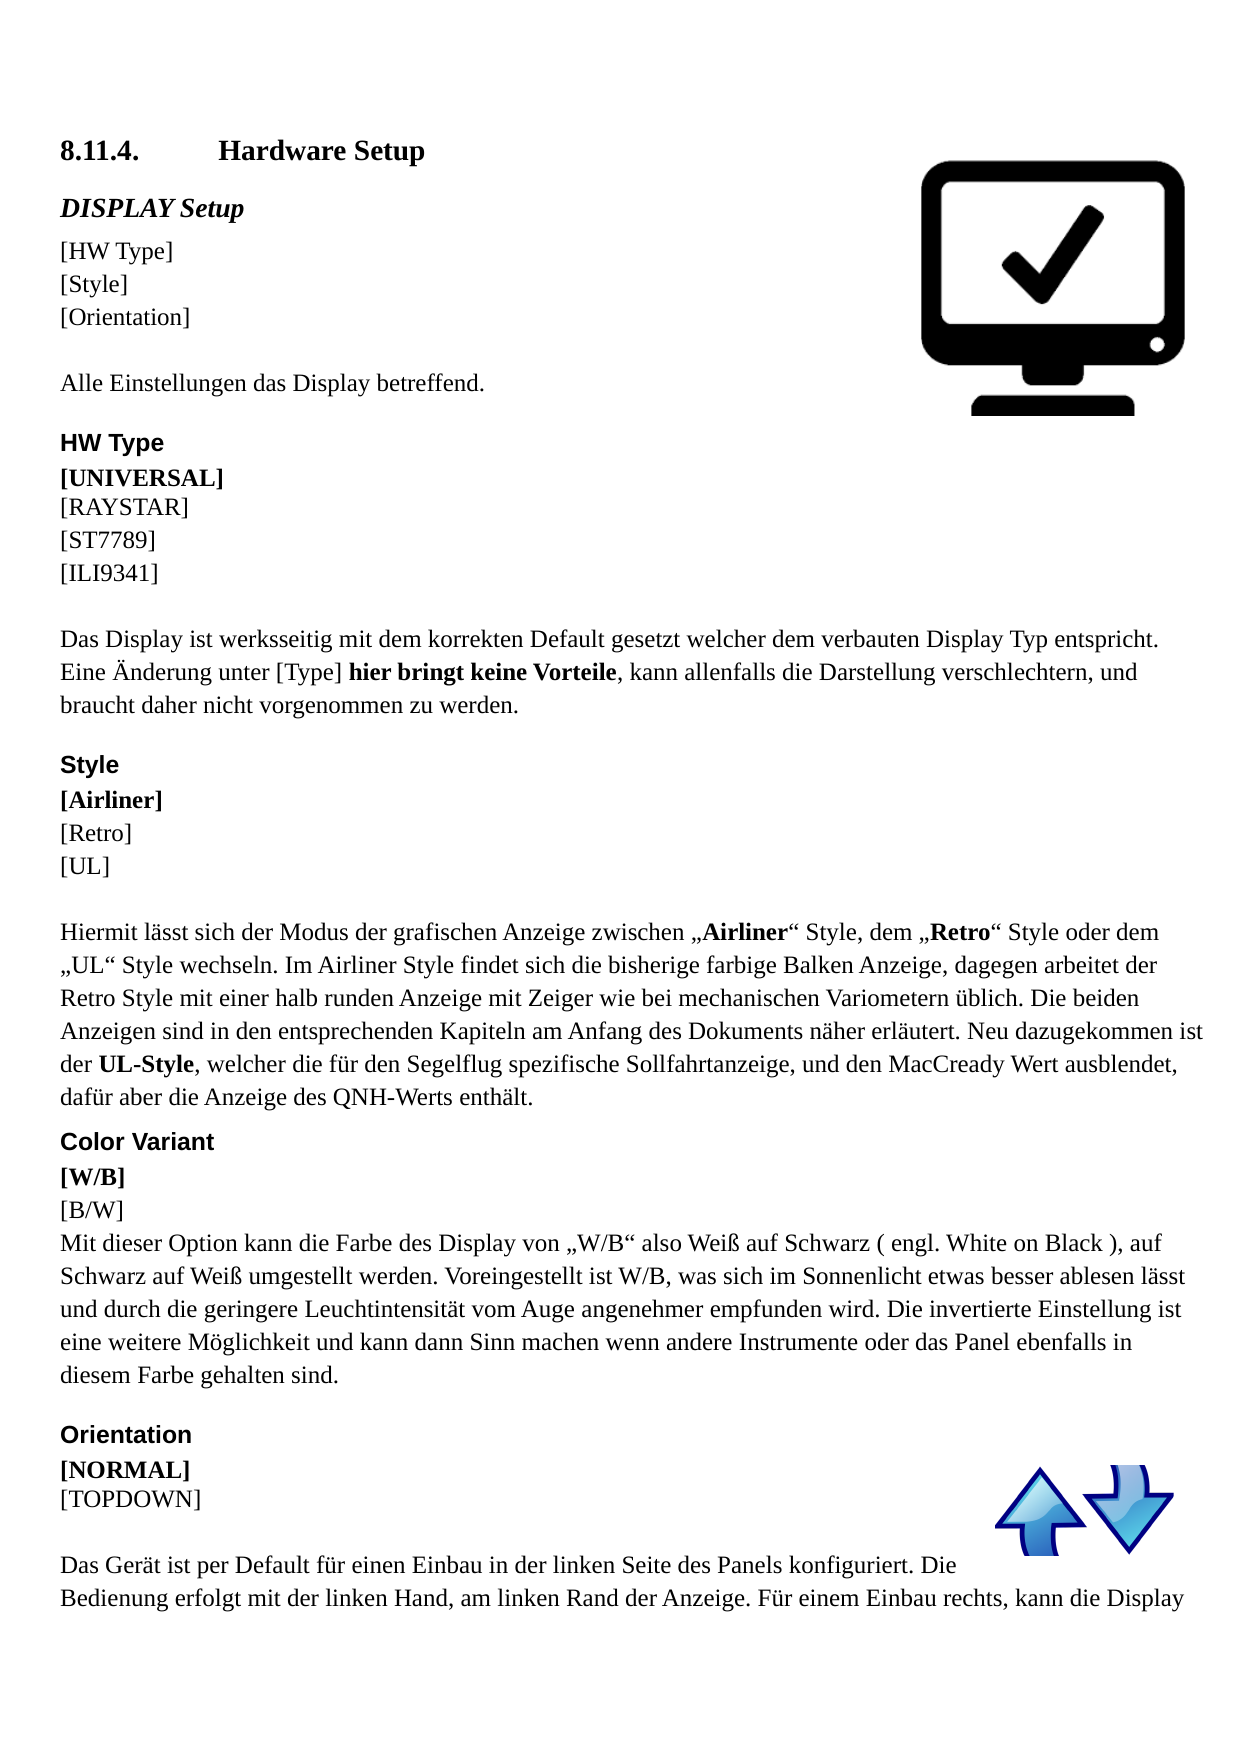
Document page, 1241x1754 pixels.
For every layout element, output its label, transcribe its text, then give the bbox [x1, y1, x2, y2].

text Das Display ist werksseitig mit dem korrekten Default gesetzt welcher dem verbauten Display Typ entspricht. Eine Änderung unter [Type] hier bringt keine Vorteile, kann allenfalls die Darstellung verschlechtern, und braucht daher nicht vorgenommen zu werden. [60, 624, 1207, 718]
text [W/B] [60, 1162, 1207, 1191]
text Hiermit lässt sich der Modus der grafischen Anzeige zwischen „Airliner“ Style, dem „Retro“ Style oder dem „UL“ Style wechseln. Im Airliner Style findet sich die bisherige farbige Balken Anzeige, dagegen arbeitet der Retro Style mit einer halb runden Anzeige mit Zeiger wie bei mechanischen Variometern üblich. Die beiden Anzeigen sind in den entsprechenden Kapiteln am Anfang des Dokuments näher erläutert. Neu dazugekommen ist der UL-Style, welcher die für den Segelflug spezifische Sollfahrtanzeige, und den MacCready Wert ausblendet, dafür aber die Anzeige des QNH-Werts enthält. [60, 917, 1207, 1111]
text Alle Einstellungen das Display betreffend. [60, 368, 921, 397]
text [Orientation] [60, 302, 921, 331]
text [UNIVERSAL] [60, 463, 1207, 492]
subtitle Orientation [60, 1420, 1207, 1449]
text Mit dieser Option kann die Farbe des Display von „W/B“ also Weiß auf Schwarz ( engl. White on Black ), auf Schwarz auf Weiß umgestellt werden. Voreingestellt ist W/B, was sich im Sonnenlicht etwas besser ablesen lässt und durch die geringere Leuchtintensität vom Auge angenehmer empfunden wird. Die invertierte Einstellung ist eine weitere Möglichkeit und kann dann Sinn machen wenn andere Instrumente oder das Panel ebenfalls in diesem Farbe gehalten sind. [60, 1228, 1207, 1389]
subtitle Color Variant [60, 1127, 1207, 1156]
text [Retro] [60, 818, 1207, 846]
subtitle HW Type [60, 428, 1207, 457]
text [ILI9341] [60, 558, 1207, 586]
text [UL] [60, 851, 1207, 879]
picture [995, 1465, 1174, 1556]
text [1174, 1484, 1207, 1513]
text [Style] [60, 269, 921, 298]
text [1185, 269, 1207, 298]
subtitle [1185, 192, 1207, 223]
text [1185, 302, 1207, 331]
text [B/W] [60, 1195, 1207, 1224]
subtitle DISPLAY Setup [60, 192, 921, 223]
text [HW Type] [60, 236, 921, 265]
text [NORMAL] [60, 1455, 1207, 1484]
picture [921, 152, 1185, 416]
text [RAYSTAR] [60, 492, 1207, 520]
subtitle Style [60, 750, 1207, 778]
text Das Gerät ist per Default für einen Einbau in der linken Seite des Panels konfiguriert. Die Bedienung erfolgt mit der linken Hand, am linken Rand der Anzeige. Für einem Einbau rechts, kann die Display [60, 1550, 1207, 1612]
text [Airliner] [60, 785, 1207, 813]
text [1185, 236, 1207, 265]
text [TOPDOWN] [60, 1484, 995, 1513]
subtitle Hardware Setup [60, 133, 1207, 167]
text [ST7789] [60, 525, 1207, 553]
